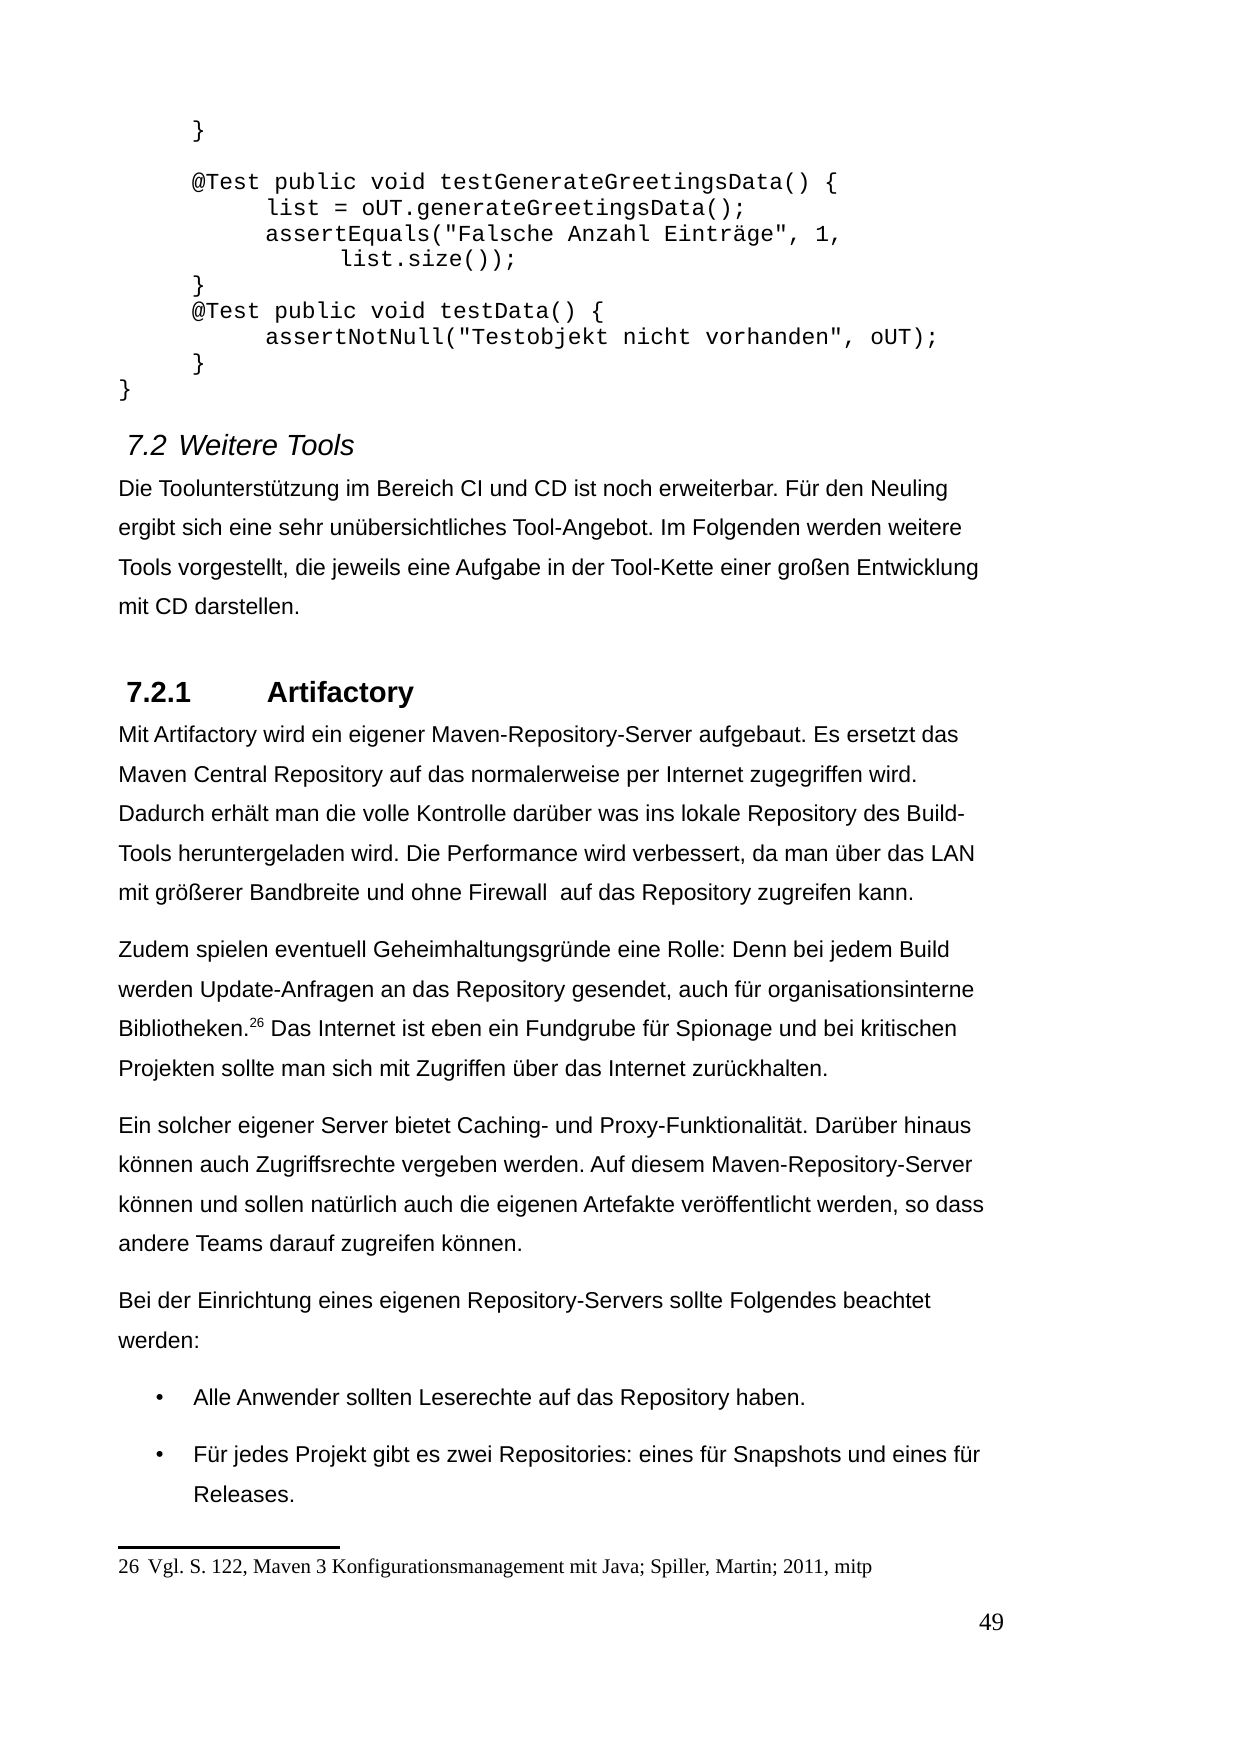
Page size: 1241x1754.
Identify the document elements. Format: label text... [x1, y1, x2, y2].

text Bei der Einrichtung eines eigenen Repository-Servers sollte Folgendes beachtet werden: [118, 1287, 1004, 1353]
text Die Toolunterstützung im Bereich CI und CD ist noch erweiterbar. Für den Neuling ergibt sich eine sehr unübersichtliches Tool-Angebot. Im Folgenden werden weitere Tools vorgestellt, die jeweils eine Aufgabe in der Tool-Kette einer großen Entwicklung mit CD darstellen. [118, 474, 1004, 619]
text @Test public void testGenerateGreetingsData() { [118, 170, 1004, 196]
text assertNotNull("Testobjekt nicht vorhanden", oUT); [118, 326, 1004, 352]
text list.size()); [118, 248, 1004, 274]
text } [118, 274, 1004, 300]
subtitle Weitere Tools [118, 428, 1004, 462]
text } [118, 118, 1004, 144]
list Für jedes Projekt gibt es zwei Repositories: eines für Snapshots und eines für Releases. [156, 1441, 1004, 1507]
subtitle Artifactory [118, 675, 1004, 709]
text Mit Artifactory wird ein eigener Maven-Repository-Server aufgebaut. Es ersetzt das Maven Central Repository auf das normalerweise per Internet zugegriffen wird. Dadurch erhält man die volle Kontrolle darüber was ins lokale Repository des Build-Tools heruntergeladen wird. Die Performance wird verbessert, da man über das LAN mit größerer Bandbreite und ohne Firewall auf das Repository zugreifen kann. [118, 721, 1004, 905]
text assertEquals("Falsche Anzahl Einträge", 1, [118, 222, 1004, 248]
text } [118, 352, 1004, 377]
text Vgl. S. 122, Maven 3 Konfigurationsmanagement mit Java; Spiller, Martin; 2011, mitp [118, 1553, 1004, 1578]
text Ein solcher eigener Server bietet Caching- und Proxy-Funktionalität. Darüber hinaus können auch Zugriffsrechte vergeben werden. Auf diesem Maven-Repository-Server können und sollen natürlich auch die eigenen Artefakte veröffentlicht werden, so dass andere Teams darauf zugreifen können. [118, 1112, 1004, 1257]
text list = oUT.generateGreetingsData(); [118, 196, 1004, 222]
list Alle Anwender sollten Leserechte auf das Repository haben. [156, 1384, 1004, 1411]
text Zudem spielen eventuell Geheimhaltungsgründe eine Rolle: Denn bei jedem Build werden Update-Anfragen an das Repository gesendet, auch für organisationsinterne Bibliotheken. Das Internet ist eben ein Fundgrube für Spionage und bei kritischen Projekten sollte man sich mit Zugriffen über das Internet zurückhalten. [118, 936, 1004, 1081]
text } [118, 377, 1004, 403]
text @Test public void testData() { [118, 300, 1004, 326]
